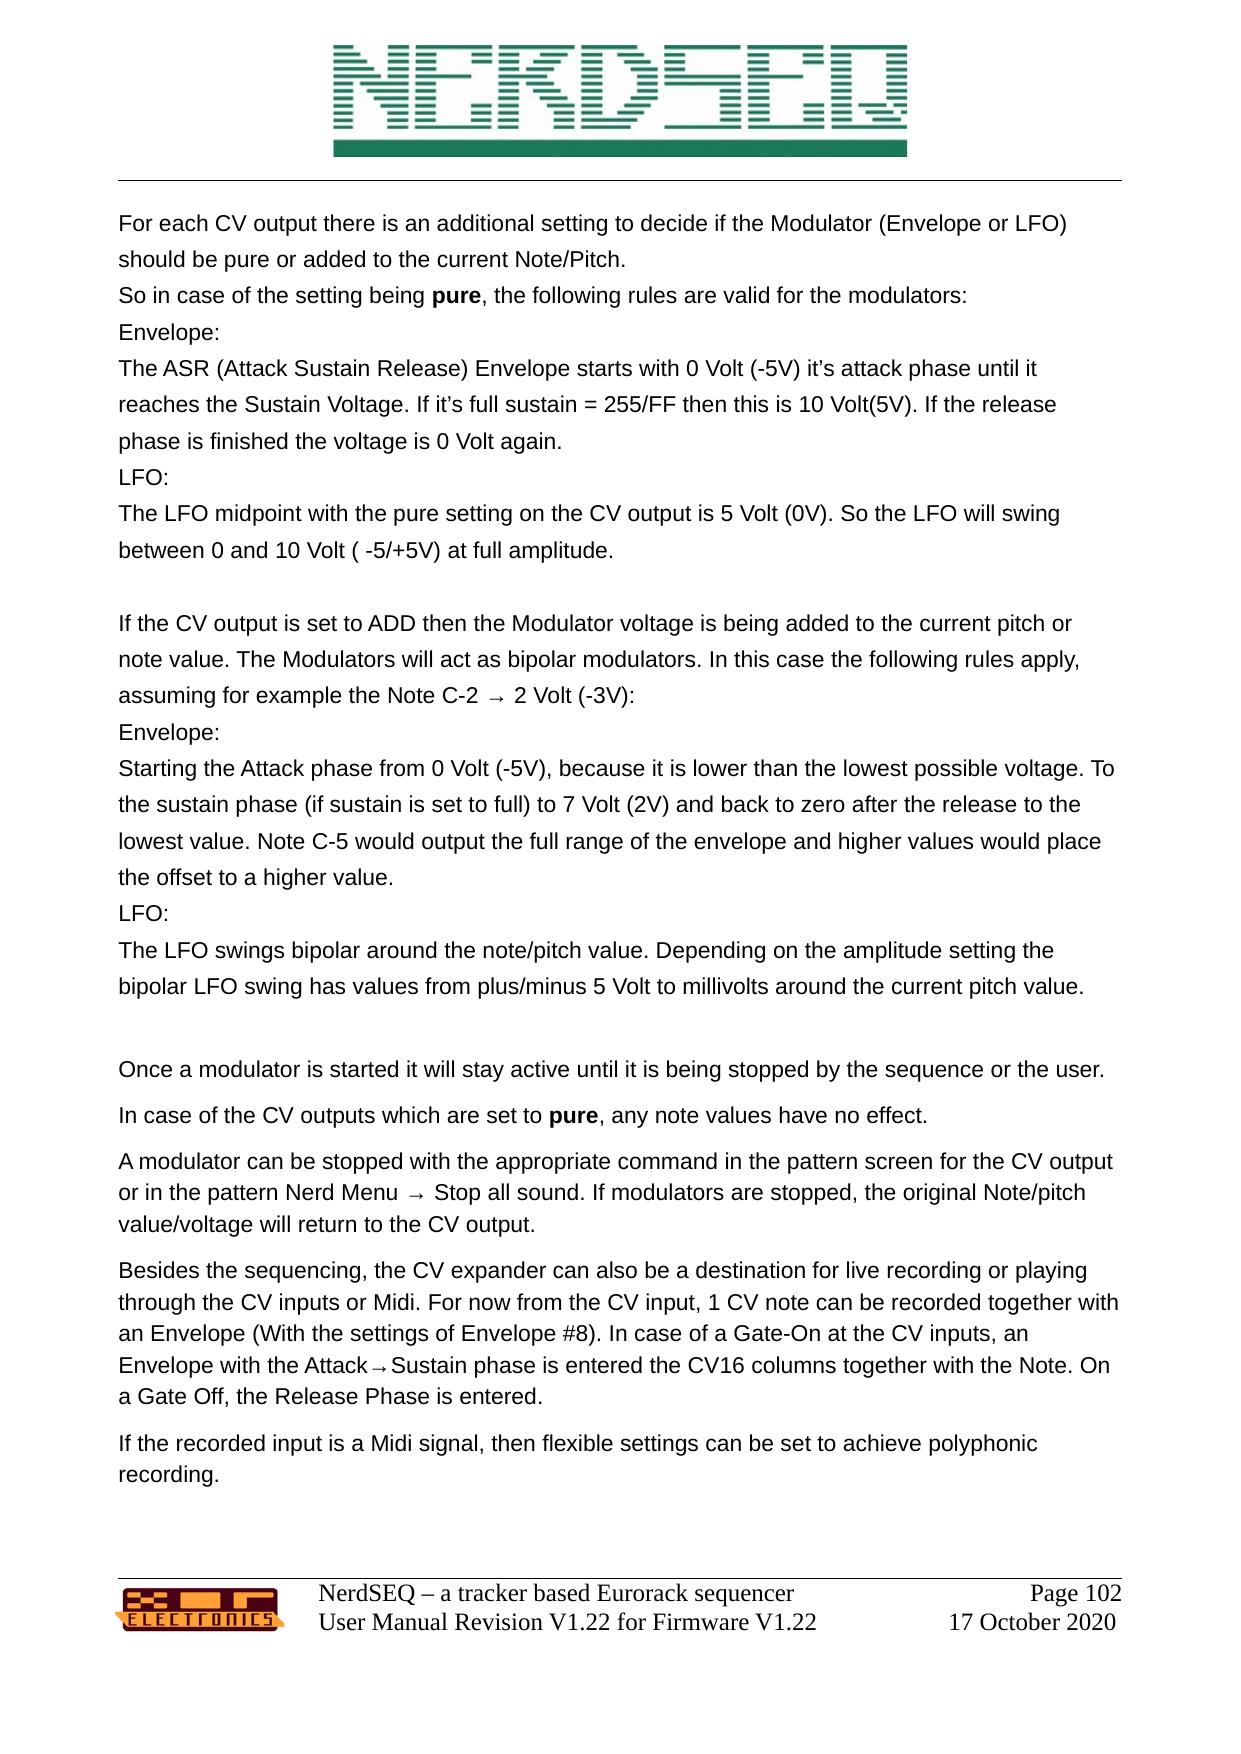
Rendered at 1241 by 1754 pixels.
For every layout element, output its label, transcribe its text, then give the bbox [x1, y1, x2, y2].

text So in case of the setting being pure, the following rules are valid for the modulators: [118, 282, 1122, 309]
text Starting the Attack phase from 0 Volt (-5V), because it is lower than the lowest possible voltage. To the sustain phase (if sustain is set to full) to 7 Volt (2V) and back to zero after the release to the lowest value. Note C-5 would output the full range of the envelope and higher values would place the offset to a higher value. [118, 755, 1122, 890]
text LFO: [118, 464, 1122, 490]
text In case of the CV outputs which are set to pure, any note values have no effect. [118, 1102, 1122, 1128]
text Envelope: [118, 718, 1122, 745]
text The LFO midpoint with the pure setting on the CV output is 5 Volt (0V). So the LFO will swing between 0 and 10 Volt ( -5/+5V) at full amplitude. [118, 500, 1122, 563]
text The ASR (Attack Sustain Release) Envelope starts with 0 Volt (-5V) it’s attack phase until it reaches the Sustain Voltage. If it’s full sustain = 255/FF then this is 10 Volt(5V). If the release phase is finished the voltage is 0 Volt again. [118, 355, 1122, 454]
text If the recorded input is a Midi signal, then flexible settings can be set to achieve polyphonic recording. [118, 1429, 1122, 1487]
text Besides the sequencing, the CV expander can also be a destination for live recording or playing through the CV inputs or Midi. For now from the CV input, 1 CV note can be recorded together with an Envelope (With the settings of Envelope #8). In case of a Gate-On at the CV inputs, an Envelope with the Attack→Sustain phase is entered the CV16 columns together with the Note. On a Gate Off, the Release Phase is entered. [118, 1257, 1122, 1410]
text The LFO swings bipolar around the note/pitch value. Depending on the amplitude setting the bipolar LFO swing has values from plus/minus 5 Volt to millivolts around the current pitch value. [118, 937, 1122, 999]
text A modulator can be stopped with the appropriate command in the pattern screen for the CV output or in the pattern Nerd Menu → Stop all sound. If modulators are stopped, the original Note/pitch value/voltage will return to the CV output. [118, 1148, 1122, 1237]
picture [333, 45, 908, 157]
text LFO: [118, 900, 1122, 927]
text Once a modulator is started it will stay active until it is being stopped by the sequence or the user. [118, 1056, 1122, 1082]
text If the CV output is set to ADD then the Modulator voltage is being added to the current pitch or note value. The Modulators will act as bipolar modulators. In this case the following rules apply, assuming for example the Note C-2 → 2 Volt (-3V): [118, 609, 1122, 708]
text For each CV output there is an additional setting to decide if the Modulator (Envelope or LFO) should be pure or added to the current Note/Pitch. [118, 209, 1122, 272]
text Envelope: [118, 319, 1122, 345]
picture [115, 1584, 285, 1634]
